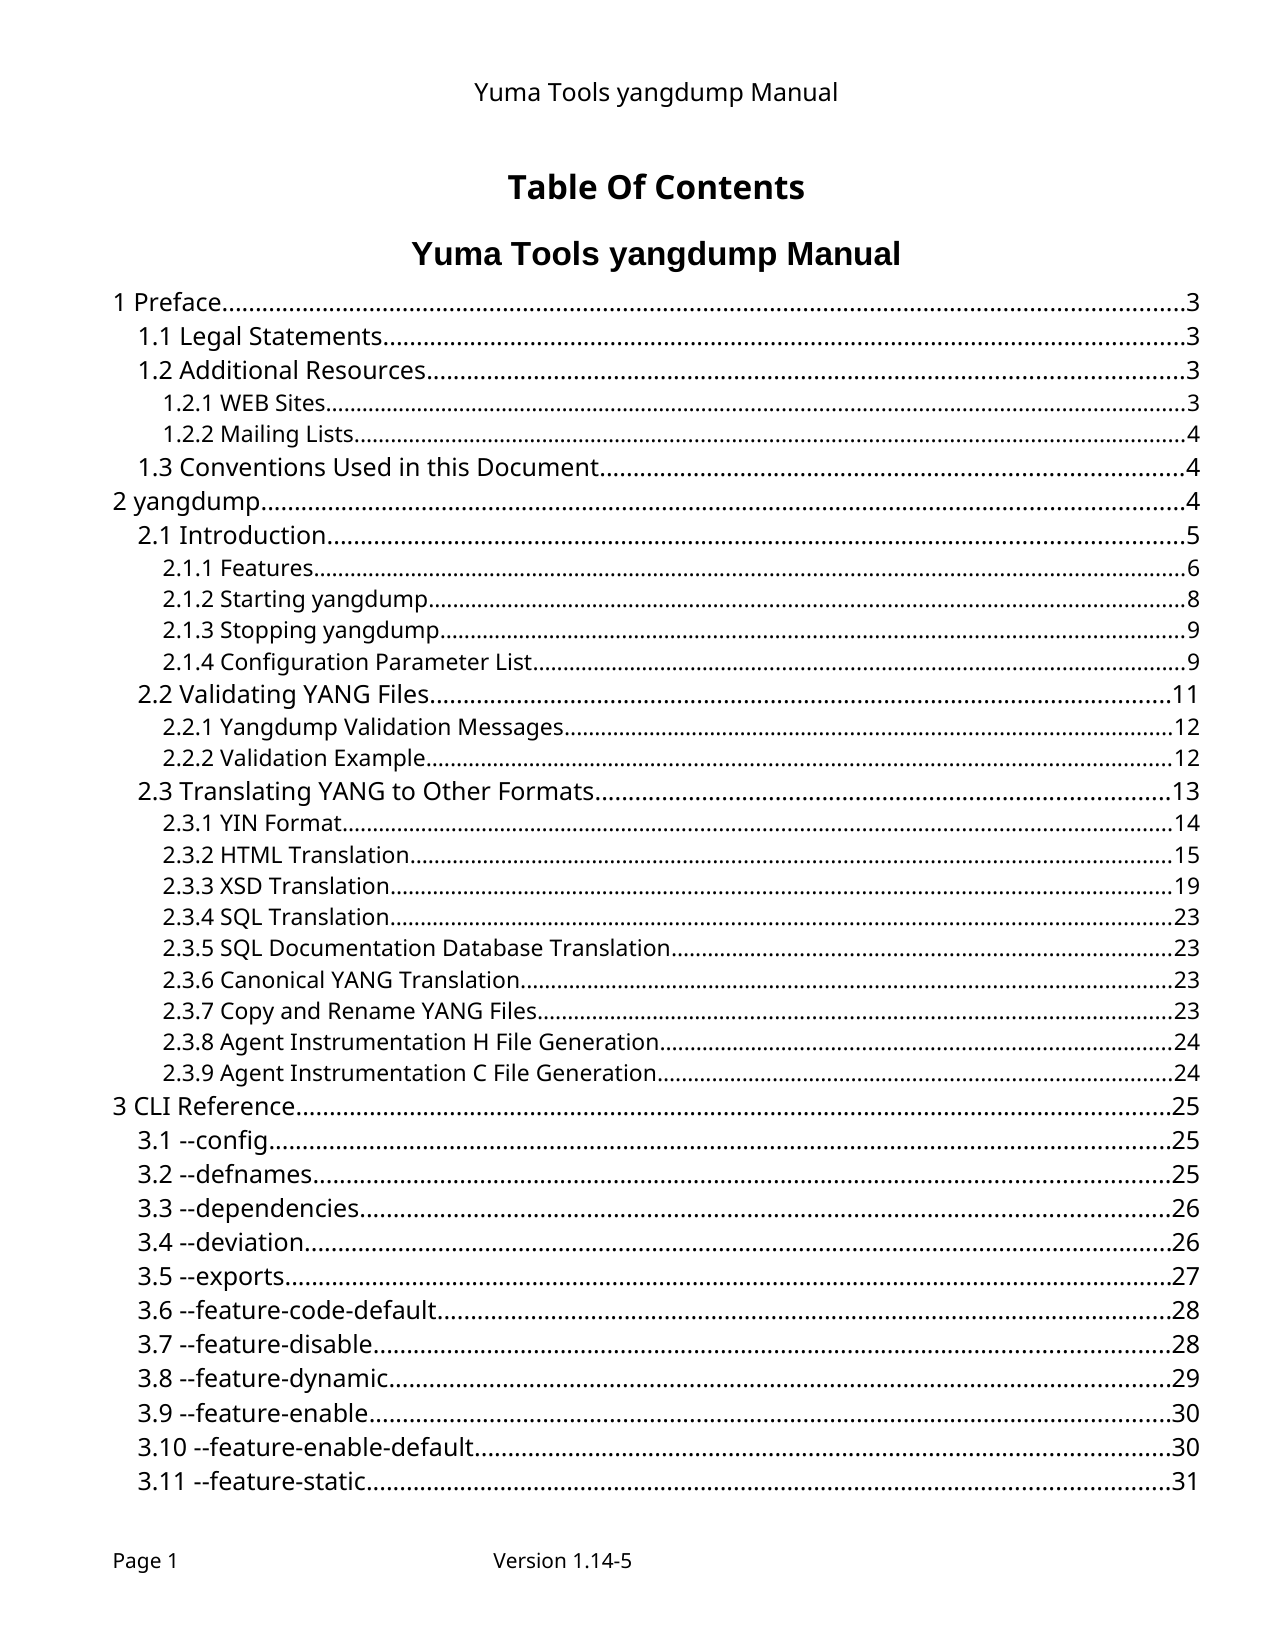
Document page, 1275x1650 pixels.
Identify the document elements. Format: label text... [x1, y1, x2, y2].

text 3.9 --feature-enable 30 [137, 1395, 1200, 1429]
text 2.1.3 Stopping yangdump 9 [162, 614, 1200, 646]
title Table Of Contents [112, 163, 1200, 209]
text 3.7 --feature-disable 28 [137, 1327, 1200, 1361]
text 2.2 Validating YANG Files 11 [137, 677, 1200, 711]
text 2.3.2 HTML Translation 15 [162, 839, 1200, 870]
text 2.3 Translating YANG to Other Formats 13 [137, 773, 1200, 807]
text 3.1 --config 25 [137, 1123, 1200, 1157]
subtitle Yuma Tools yangdump Manual [112, 234, 1200, 272]
text 3 CLI Reference 25 [112, 1089, 1200, 1123]
text 2.3.6 Canonical YANG Translation 23 [162, 964, 1200, 995]
text 2.1 Introduction 5 [137, 518, 1200, 552]
text 3.8 --feature-dynamic 29 [137, 1361, 1200, 1395]
text 2.1.4 Configuration Parameter List 9 [162, 646, 1200, 677]
text 2.3.7 Copy and Rename YANG Files 23 [162, 995, 1200, 1026]
text 2.2.1 Yangdump Validation Messages 12 [162, 711, 1200, 742]
text 2 yangdump 4 [112, 484, 1200, 518]
text 3.5 --exports 27 [137, 1259, 1200, 1293]
text 2.1.2 Starting yangdump 8 [162, 583, 1200, 614]
text 2.3.4 SQL Translation 23 [162, 901, 1200, 932]
text 3.2 --defnames 25 [137, 1157, 1200, 1191]
text 3.3 --dependencies 26 [137, 1191, 1200, 1225]
text 1.2 Additional Resources 3 [137, 353, 1200, 387]
text 2.3.9 Agent Instrumentation C File Generation 24 [162, 1057, 1200, 1089]
text 1.2.1 WEB Sites 3 [162, 387, 1200, 418]
text 3.11 --feature-static 31 [137, 1463, 1200, 1497]
text 2.2.2 Validation Example 12 [162, 742, 1200, 773]
text 2.3.8 Agent Instrumentation H File Generation 24 [162, 1026, 1200, 1057]
text 3.6 --feature-code-default 28 [137, 1293, 1200, 1327]
text 2.3.1 YIN Format 14 [162, 807, 1200, 839]
text 1.2.2 Mailing Lists 4 [162, 418, 1200, 449]
text 2.3.3 XSD Translation 19 [162, 870, 1200, 901]
text 1.3 Conventions Used in this Document 4 [137, 449, 1200, 484]
text 1 Preface 3 [112, 285, 1200, 319]
text 3.10 --feature-enable-default 30 [137, 1429, 1200, 1463]
text 3.4 --deviation 26 [137, 1225, 1200, 1259]
text 2.3.5 SQL Documentation Database Translation 23 [162, 932, 1200, 964]
text 2.1.1 Features 6 [162, 552, 1200, 583]
text 1.1 Legal Statements 3 [137, 319, 1200, 353]
